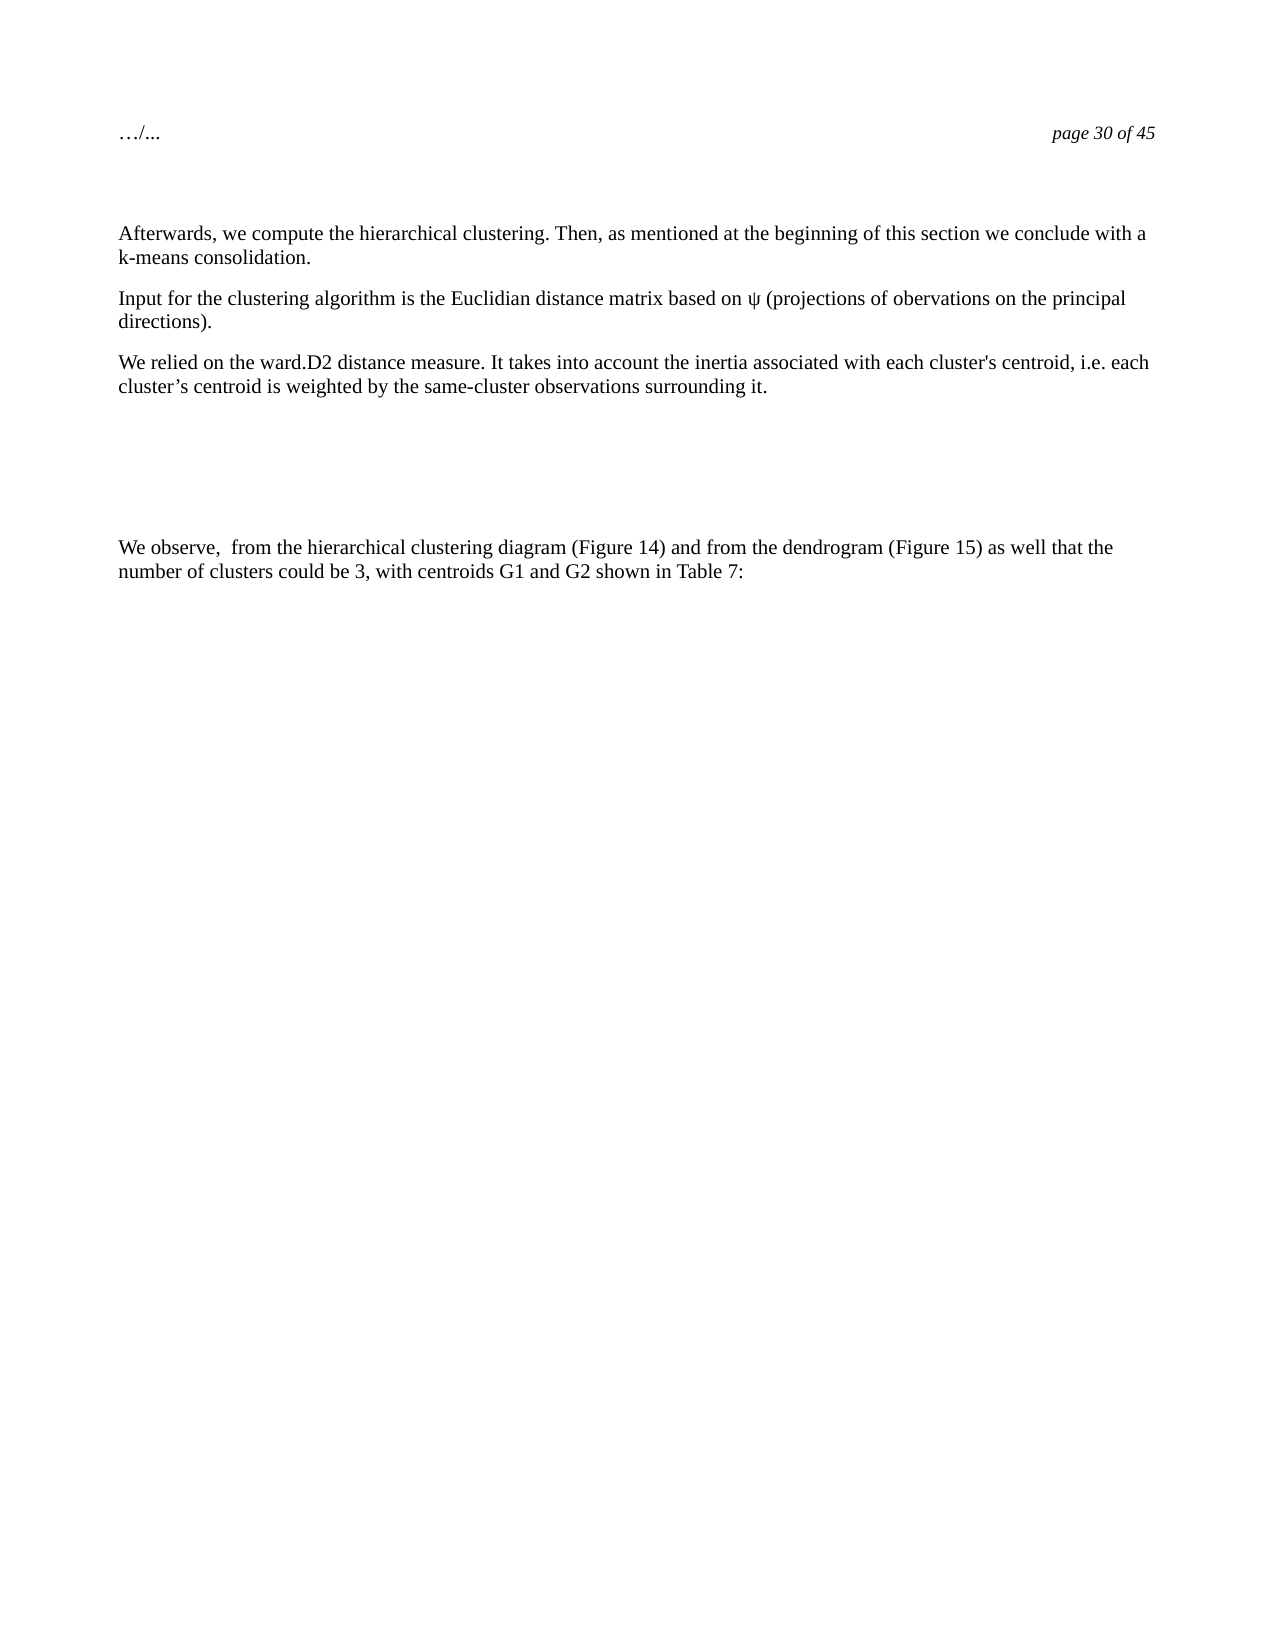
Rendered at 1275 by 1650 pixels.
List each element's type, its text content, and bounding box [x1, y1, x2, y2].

text We observe, from the hierarchical clustering diagram (Figure 14) and from the dendrogram (Figure 15) as well that the number of clusters could be 3, with centroids G1 and G2 shown in Table 7: [118, 535, 1157, 583]
list Afterwards, we compute the hierarchical clustering. Then, as mentioned at the beginning of this section we conclude with a k-means consolidation. [118, 221, 1157, 269]
list We relied on the ward.D2 distance measure. It takes into account the inertia associated with each cluster's centroid, i.e. each cluster’s centroid is weighted by the same-cluster observations surrounding it. [118, 350, 1157, 398]
list Input for the clustering algorithm is the Euclidian distance matrix based on ψ (projections of obervations on the principal directions). [118, 285, 1157, 333]
